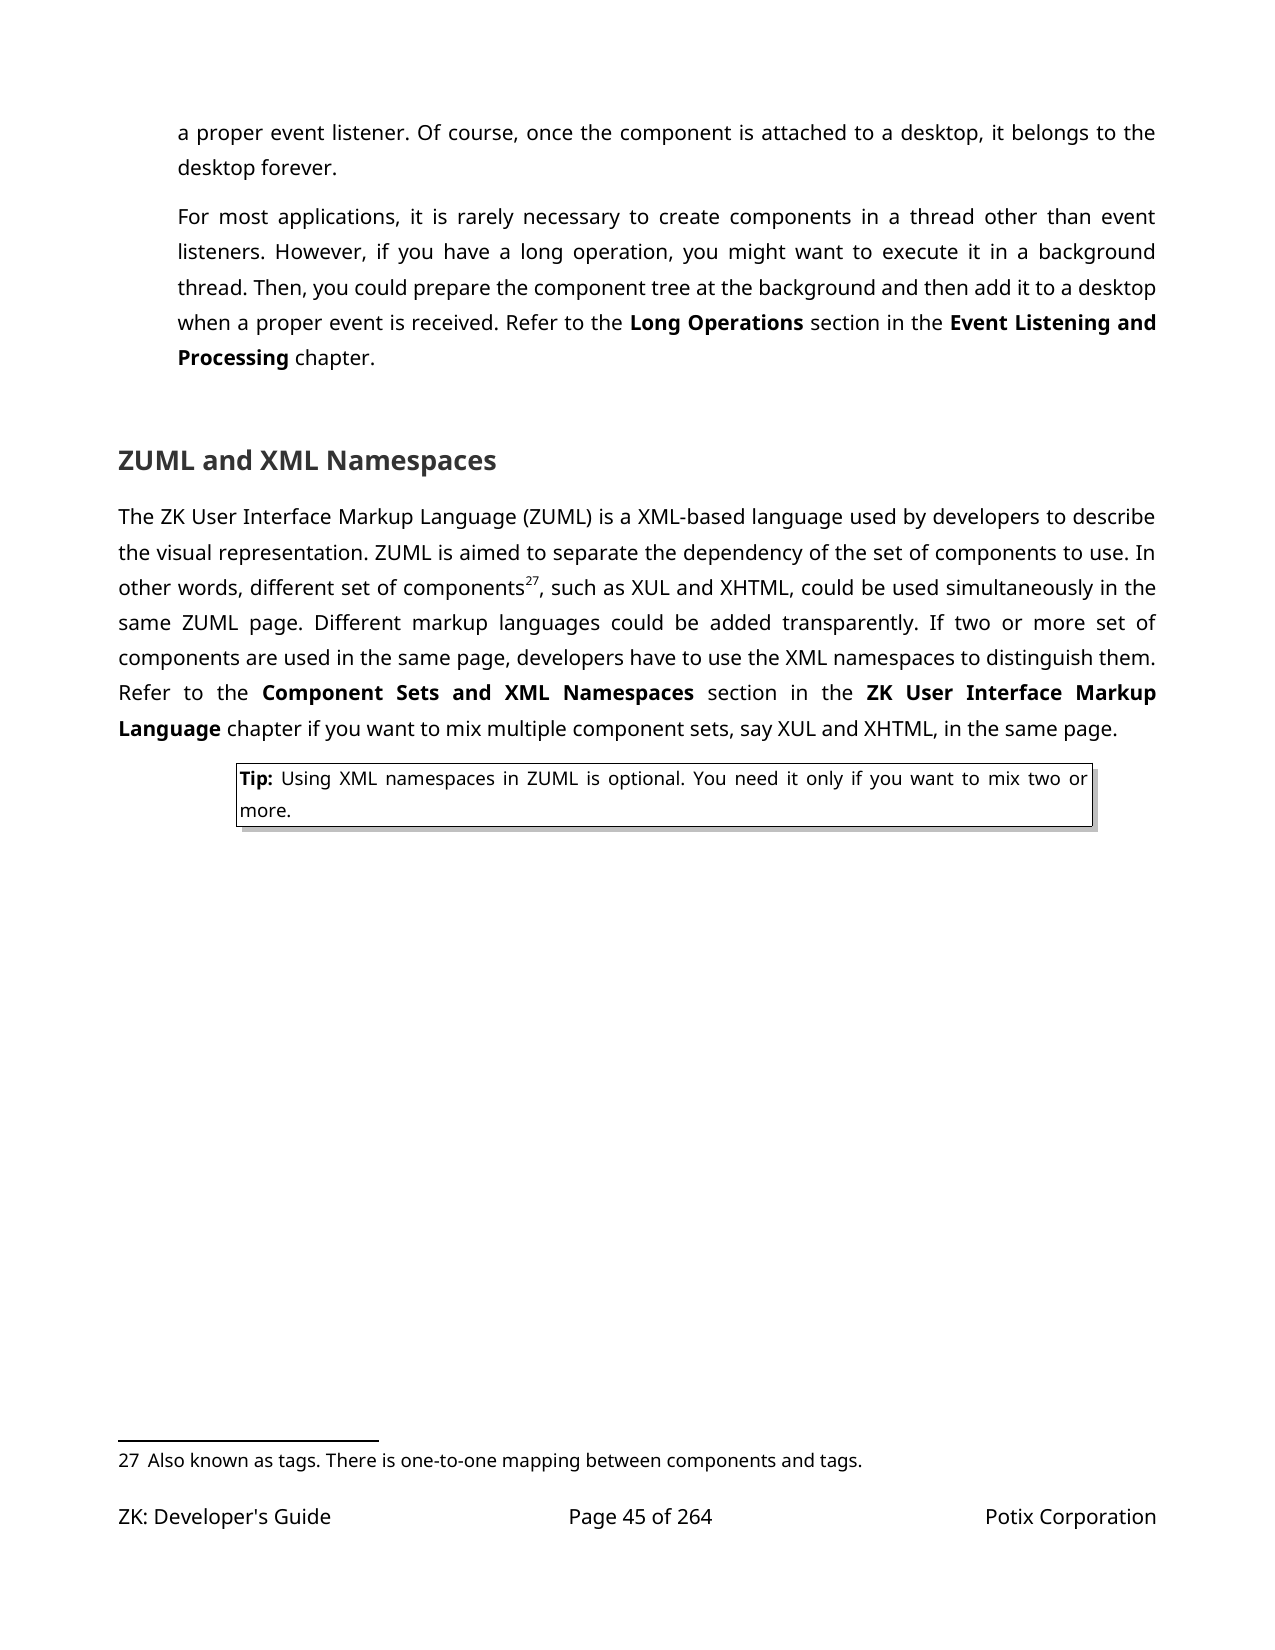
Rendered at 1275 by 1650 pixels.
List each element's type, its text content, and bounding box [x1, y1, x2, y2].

text Also known as tags. There is one-to-one mapping between components and tags. [118, 1447, 1157, 1473]
text a proper event listener. Of course, once the component is attached to a desktop, it belongs to the desktop forever. [177, 118, 1157, 182]
text Tip: Using XML namespaces in ZUML is optional. You need it only if you want to mix two or more. [237, 764, 1092, 826]
text For most applications, it is rarely necessary to create components in a thread other than event listeners. However, if you have a long operation, you might want to execute it in a background thread. Then, you could prepare the component tree at the background and then add it to a desktop when a proper event is received. Refer to the Long Operations section in the Event Listening and Processing chapter. [177, 202, 1157, 371]
subtitle ZUML and XML Namespaces [118, 442, 1157, 479]
text The ZK User Interface Markup Language (ZUML) is a XML-based language used by developers to describe the visual representation. ZUML is aimed to separate the dependency of the set of components to use. In other words, different set of components, such as XUL and XHTML, could be used simultaneously in the same ZUML page. Different markup languages could be added transparently. If two or more set of components are used in the same page, developers have to use the XML namespaces to distinguish them. Refer to the Component Sets and XML Namespaces section in the ZK User Interface Markup Language chapter if you want to mix multiple component sets, say XUL and XHTML, in the same page. [118, 502, 1157, 742]
